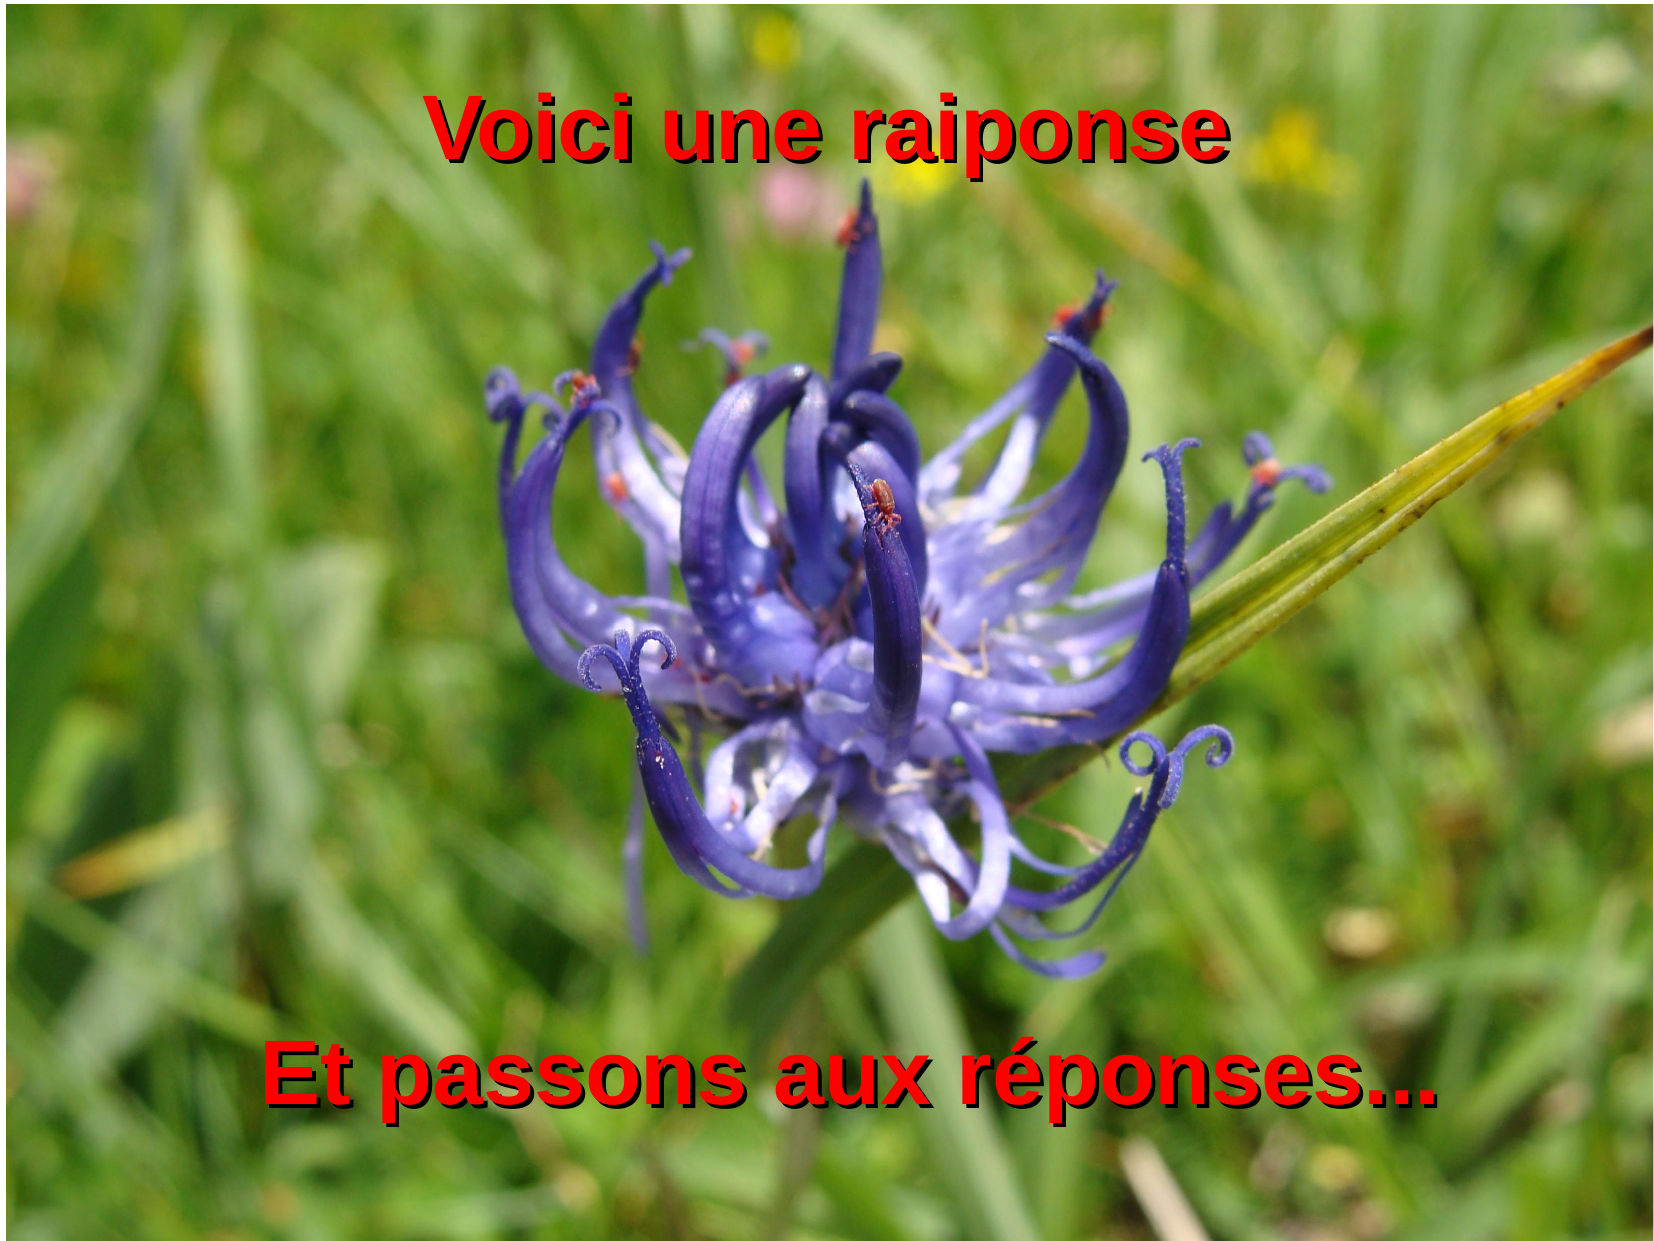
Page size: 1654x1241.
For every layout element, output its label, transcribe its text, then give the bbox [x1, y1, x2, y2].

picture [6, 4, 1654, 1241]
title Et passons aux réponses... [106, 994, 1595, 1152]
title Voici une raiponse [82, 49, 1571, 207]
